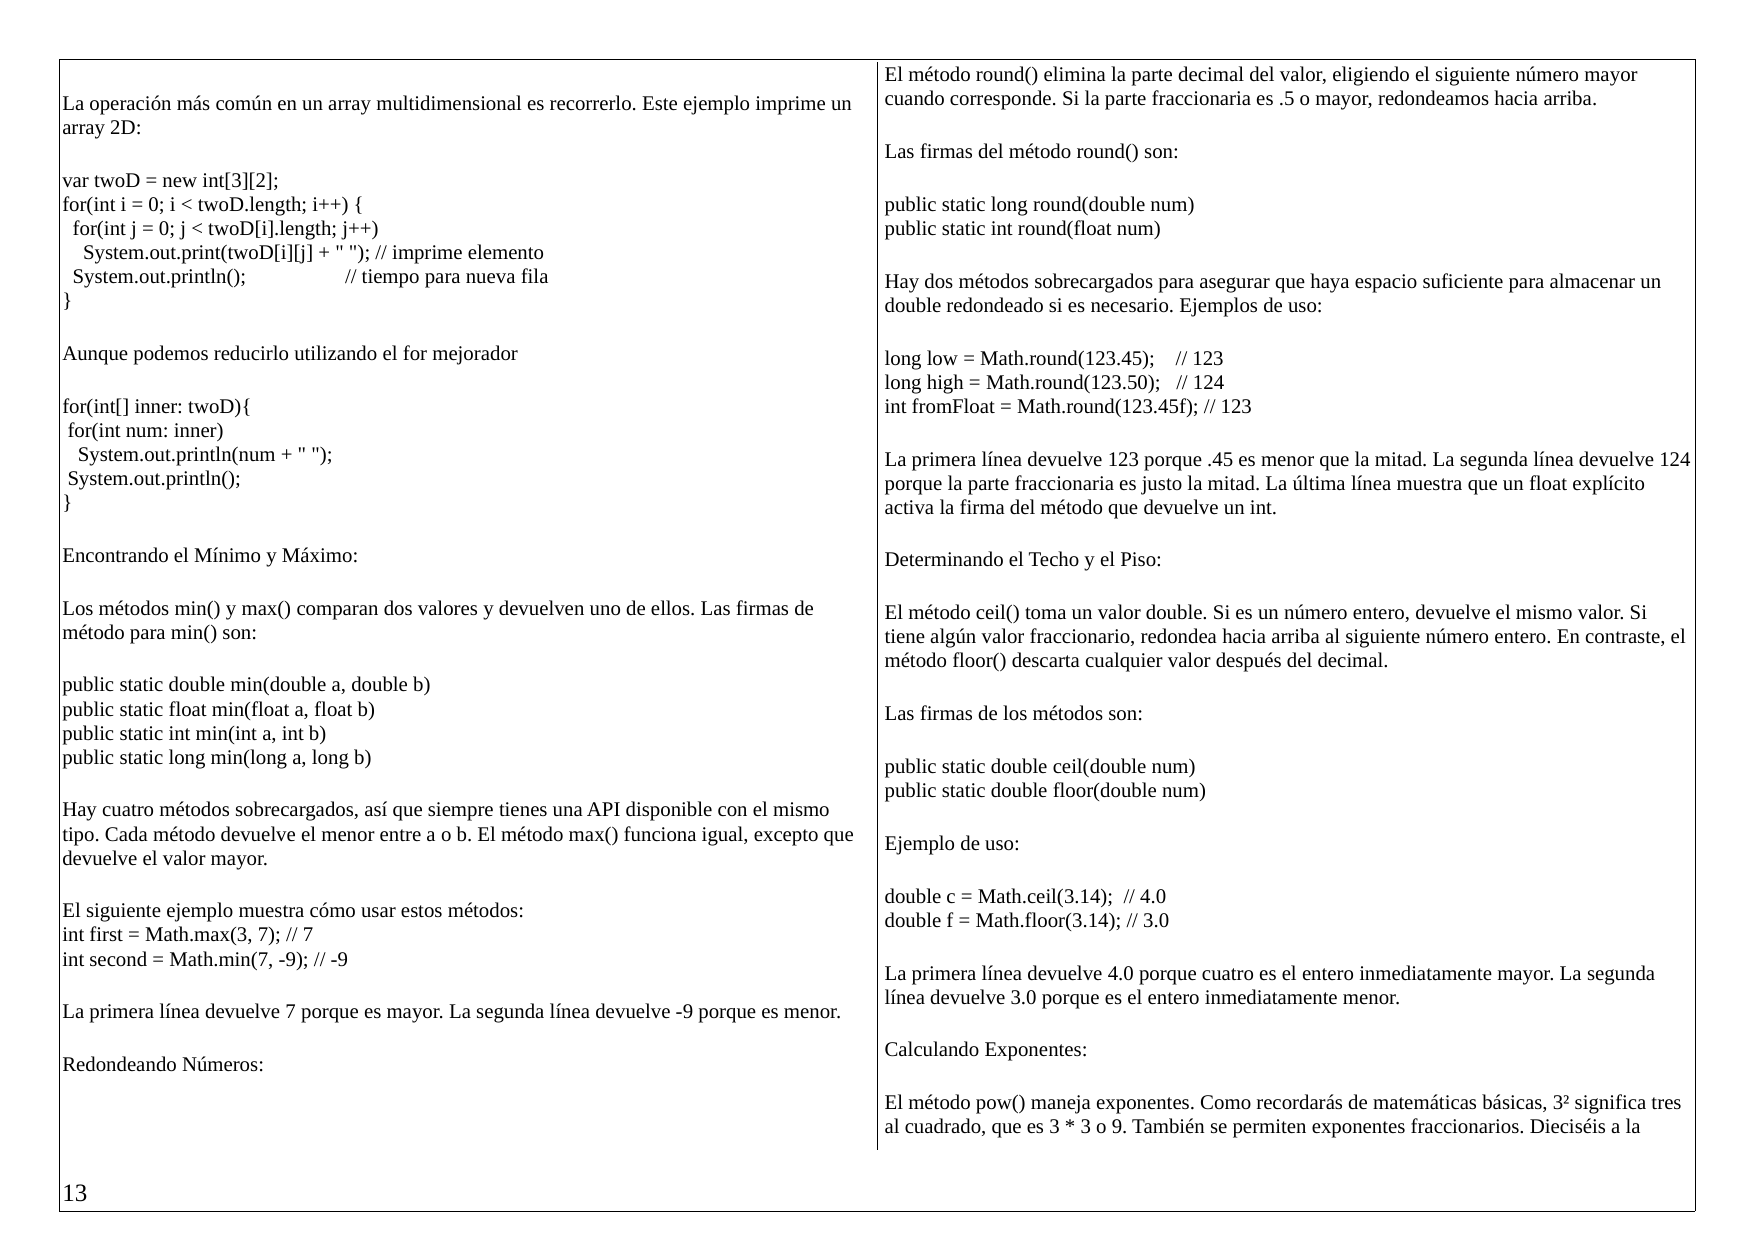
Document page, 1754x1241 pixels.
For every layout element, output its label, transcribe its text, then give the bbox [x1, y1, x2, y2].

text El método pow() maneja exponentes. Como recordarás de matemáticas básicas, 3² significa tres al cuadrado, que es 3 * 3 o 9. También se permiten exponentes fraccionarios. Dieciséis a la [884, 1090, 1692, 1138]
text public static long min(long a, long b) [62, 744, 869, 769]
text System.out.println(num + " "); [62, 442, 869, 466]
text int fromFloat = Math.round(123.45f); // 123 [884, 394, 1692, 418]
text Hay cuatro métodos sobrecargados, así que siempre tienes una API disponible con el mismo tipo. Cada método devuelve el menor entre a o b. El método max() funciona igual, excepto que devuelve el valor mayor. [62, 797, 869, 869]
text public static int min(int a, int b) [62, 721, 869, 744]
text System.out.println(); // tiempo para nueva fila [62, 264, 869, 288]
text public static double min(double a, double b) [62, 672, 869, 696]
text Las firmas del método round() son: [884, 139, 1692, 163]
text System.out.print(twoD[i][j] + " "); // imprime elemento [62, 240, 869, 264]
text El método ceil() toma un valor double. Si es un número entero, devuelve el mismo valor. Si tiene algún valor fraccionario, redondea hacia arriba al siguiente número entero. En contraste, el método floor() descarta cualquier valor después del decimal. [884, 600, 1692, 672]
text Hay dos métodos sobrecargados para asegurar que haya espacio suficiente para almacenar un double redondeado si es necesario. Ejemplos de uso: [884, 269, 1692, 317]
text public static int round(float num) [884, 216, 1692, 240]
text double f = Math.floor(3.14); // 3.0 [884, 908, 1692, 932]
text Ejemplo de uso: [884, 831, 1692, 855]
text La primera línea devuelve 7 porque es mayor. La segunda línea devuelve -9 porque es menor. [62, 999, 869, 1023]
text Aunque podemos reducirlo utilizando el for mejorador [62, 341, 869, 365]
text double c = Math.ceil(3.14); // 4.0 [884, 884, 1692, 908]
text La primera línea devuelve 123 porque .45 es menor que la mitad. La segunda línea devuelve 124 porque la parte fraccionaria es justo la mitad. La última línea muestra que un float explícito activa la firma del método que devuelve un int. [884, 446, 1692, 519]
text Determinando el Techo y el Piso: [884, 547, 1692, 571]
text for(int num: inner) [62, 418, 869, 442]
text int first = Math.max(3, 7); // 7 [62, 922, 869, 946]
text public static double ceil(double num) [884, 754, 1692, 778]
text long low = Math.round(123.45); // 123 [884, 346, 1692, 369]
text public static double floor(double num) [884, 778, 1692, 802]
text System.out.println(); [62, 466, 869, 490]
text for(int i = 0; i < twoD.length; i++) { [62, 192, 869, 216]
text Los métodos min() y max() comparan dos valores y devuelven uno de ellos. Las firmas de método para min() son: [62, 596, 869, 644]
text La operación más común en un array multidimensional es recorrerlo. Este ejemplo imprime un array 2D: [62, 91, 869, 139]
text long high = Math.round(123.50); // 124 [884, 369, 1692, 394]
text public static float min(float a, float b) [62, 696, 869, 721]
text public static long round(double num) [884, 192, 1692, 216]
text Las firmas de los métodos son: [884, 701, 1692, 725]
text Encontrando el Mínimo y Máximo: [62, 543, 869, 567]
text } [62, 288, 869, 312]
text Calculando Exponentes: [884, 1037, 1692, 1061]
text for(int j = 0; j < twoD[i].length; j++) [62, 216, 869, 240]
text for(int[] inner: twoD){ [62, 394, 869, 418]
text El método round() elimina la parte decimal del valor, eligiendo el siguiente número mayor cuando corresponde. Si la parte fraccionaria es .5 o mayor, redondeamos hacia arriba. [884, 62, 1692, 110]
text int second = Math.min(7, -9); // -9 [62, 946, 869, 971]
text var twoD = new int[3][2]; [62, 168, 869, 192]
text Redondeando Números: [62, 1052, 869, 1076]
text La primera línea devuelve 4.0 porque cuatro es el entero inmediatamente mayor. La segunda línea devuelve 3.0 porque es el entero inmediatamente menor. [884, 961, 1692, 1009]
text } [62, 490, 869, 514]
text El siguiente ejemplo muestra cómo usar estos métodos: [62, 898, 869, 922]
